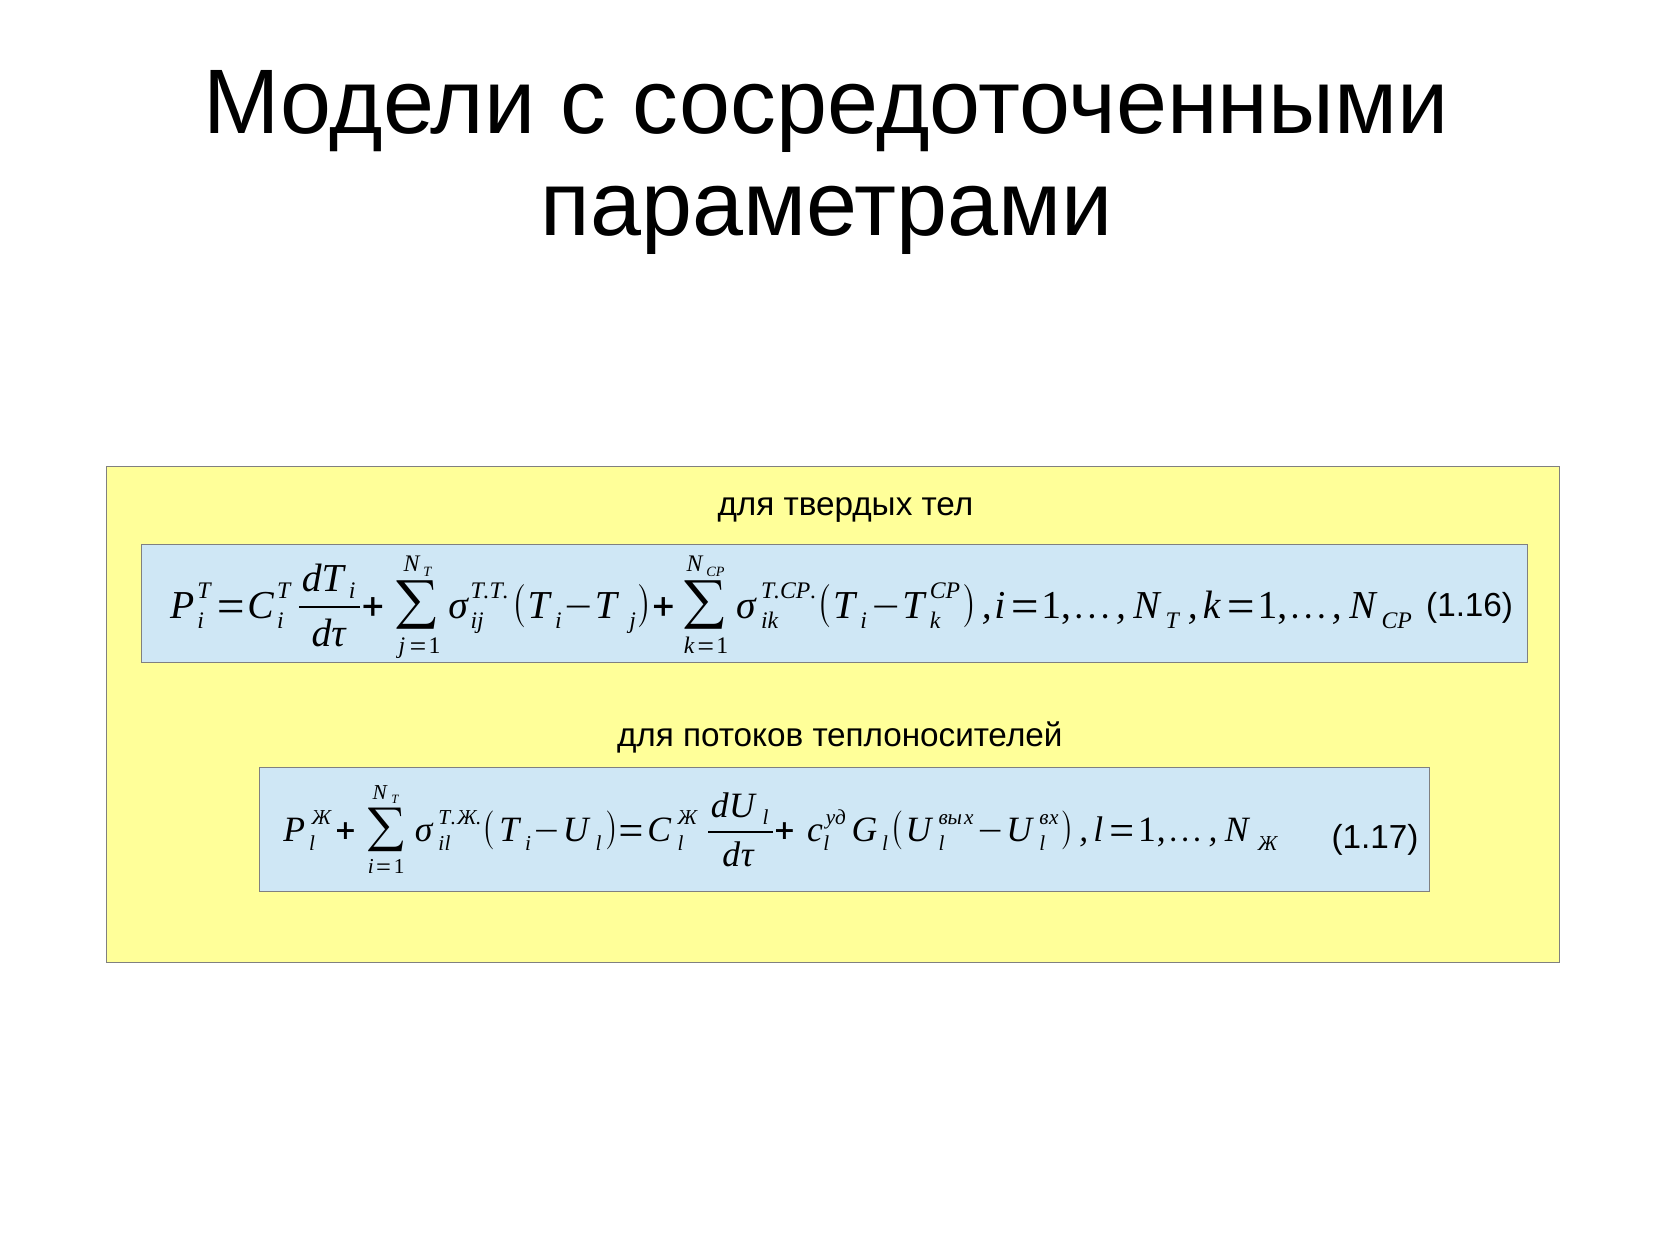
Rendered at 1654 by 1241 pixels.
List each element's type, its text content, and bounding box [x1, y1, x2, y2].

text_box (1.17) [1316, 811, 1434, 864]
text_box [106, 466, 1560, 963]
picture [271, 779, 1294, 885]
picture [157, 549, 1424, 660]
text_box для потоков теплоносителей [602, 708, 1079, 761]
text_box (1.16) [1424, 578, 1528, 631]
text_box для твердых тел [702, 478, 989, 531]
title Модели с сосредоточенными параметрами [82, 49, 1571, 257]
